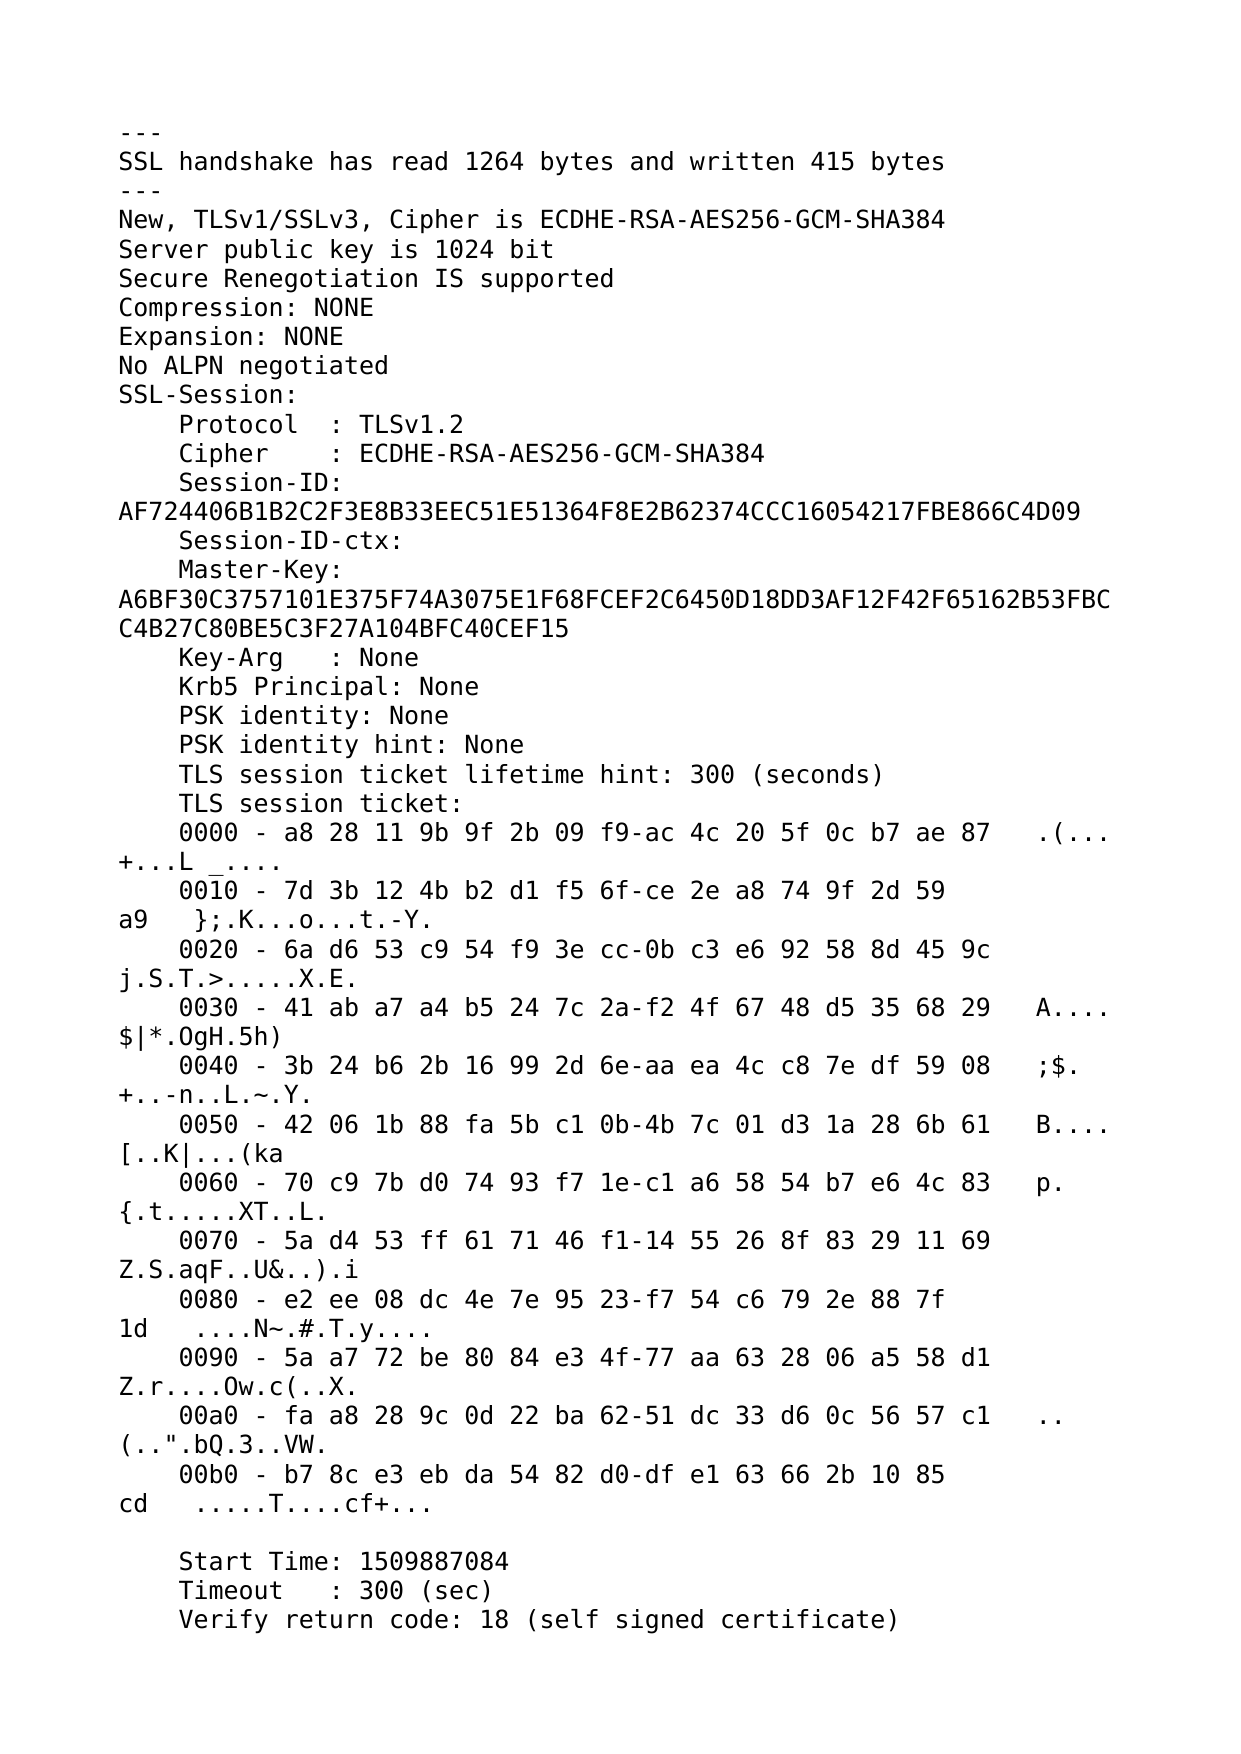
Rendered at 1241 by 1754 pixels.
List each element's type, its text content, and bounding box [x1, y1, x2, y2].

text --- SSL handshake has read 1264 bytes and written 415 bytes --- New, TLSv1/SSLv3, Cipher is ECDHE-RSA-AES256-GCM-SHA384 Server public key is 1024 bit Secure Renegotiation IS supported Compression: NONE Expansion: NONE No ALPN negotiated SSL-Session: Protocol : TLSv1.2 Cipher : ECDHE-RSA-AES256-GCM-SHA384 Session-ID: AF724406B1B2C2F3E8B33EEC51E51364F8E2B62374CCC16054217FBE866C4D09 Session-ID-ctx: Master-Key: A6BF30C3757101E375F74A3075E1F68FCEF2C6450D18DD3AF12F42F65162B53FBCC4B27C80BE5C3F27A104BFC40CEF15 Key-Arg : None Krb5 Principal: None PSK identity: None PSK identity hint: None TLS session ticket lifetime hint: 300 (seconds) TLS session ticket: 0000 - a8 28 11 9b 9f 2b 09 f9-ac 4c 20 5f 0c b7 ae 87 .(...+...L _.... 0010 - 7d 3b 12 4b b2 d1 f5 6f-ce 2e a8 74 9f 2d 59 a9 };.K...o...t.-Y. 0020 - 6a d6 53 c9 54 f9 3e cc-0b c3 e6 92 58 8d 45 9c j.S.T.>.....X.E. 0030 - 41 ab a7 a4 b5 24 7c 2a-f2 4f 67 48 d5 35 68 29 A....$|*.OgH.5h) 0040 - 3b 24 b6 2b 16 99 2d 6e-aa ea 4c c8 7e df 59 08 ;$.+..-n..L.~.Y. 0050 - 42 06 1b 88 fa 5b c1 0b-4b 7c 01 d3 1a 28 6b 61 B....[..K|...(ka 0060 - 70 c9 7b d0 74 93 f7 1e-c1 a6 58 54 b7 e6 4c 83 p.{.t.....XT..L. 0070 - 5a d4 53 ff 61 71 46 f1-14 55 26 8f 83 29 11 69 Z.S.aqF..U&..).i 0080 - e2 ee 08 dc 4e 7e 95 23-f7 54 c6 79 2e 88 7f 1d ....N~.#.T.y.... 0090 - 5a a7 72 be 80 84 e3 4f-77 aa 63 28 06 a5 58 d1 Z.r....Ow.c(..X. 00a0 - fa a8 28 9c 0d 22 ba 62-51 dc 33 d6 0c 56 57 c1 ..(..".bQ.3..VW. 00b0 - b7 8c e3 eb da 54 82 d0-df e1 63 66 2b 10 85 cd .....T....cf+... Start Time: 1509887084 Timeout : 300 (sec) Verify return code: 18 (self signed certificate) [118, 118, 1122, 1635]
